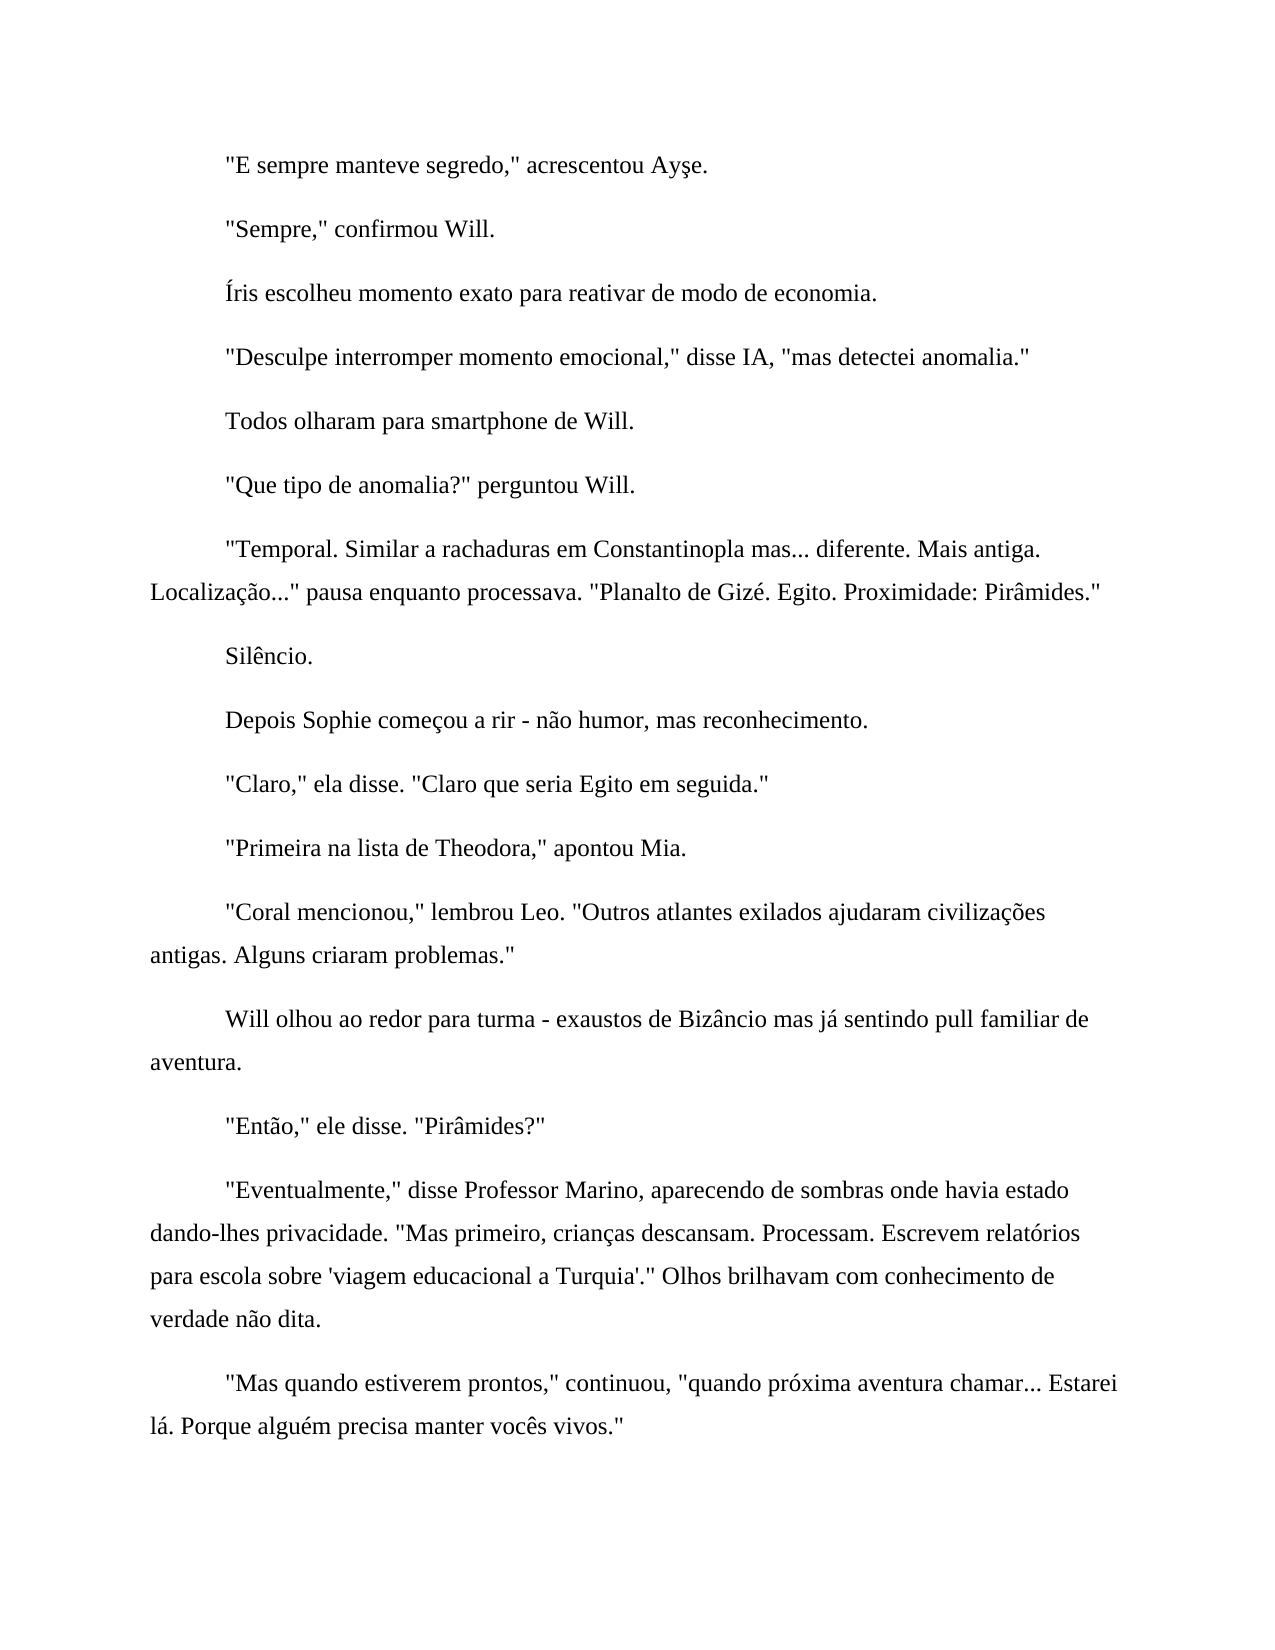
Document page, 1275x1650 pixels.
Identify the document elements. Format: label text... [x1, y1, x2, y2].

text "Eventualmente," disse Professor Marino, aparecendo de sombras onde havia estado dando-lhes privacidade. "Mas primeiro, crianças descansam. Processam. Escrevem relatórios para escola sobre 'viagem educacional a Turquia'." Olhos brilhavam com conhecimento de verdade não dita. [150, 1175, 1125, 1333]
text "E sempre manteve segredo," acrescentou Ayşe. [150, 150, 1125, 179]
text "Primeira na lista de Theodora," apontou Mia. [150, 833, 1125, 861]
text "Mas quando estiverem prontos," continuou, "quando próxima aventura chamar... Estarei lá. Porque alguém precisa manter vocês vivos." [150, 1368, 1125, 1440]
text "Claro," ela disse. "Claro que seria Egito em seguida." [150, 769, 1125, 797]
text "Temporal. Similar a rachaduras em Constantinopla mas... diferente. Mais antiga. Localização..." pausa enquanto processava. "Planalto de Gizé. Egito. Proximidade: Pirâmides." [150, 534, 1125, 606]
text "Sempre," confirmou Will. [150, 214, 1125, 243]
text Will olhou ao redor para turma - exaustos de Bizâncio mas já sentindo pull familiar de aventura. [150, 1004, 1125, 1076]
text Silêncio. [150, 641, 1125, 669]
text "Coral mencionou," lembrou Leo. "Outros atlantes exilados ajudaram civilizações antigas. Alguns criaram problemas." [150, 897, 1125, 968]
text "Desculpe interromper momento emocional," disse IA, "mas detectei anomalia." [150, 342, 1125, 371]
text Todos olharam para smartphone de Will. [150, 406, 1125, 434]
text "Então," ele disse. "Pirâmides?" [150, 1111, 1125, 1139]
text "Que tipo de anomalia?" perguntou Will. [150, 470, 1125, 498]
text Íris escolheu momento exato para reativar de modo de economia. [150, 278, 1125, 307]
text Depois Sophie começou a rir - não humor, mas reconhecimento. [150, 705, 1125, 733]
